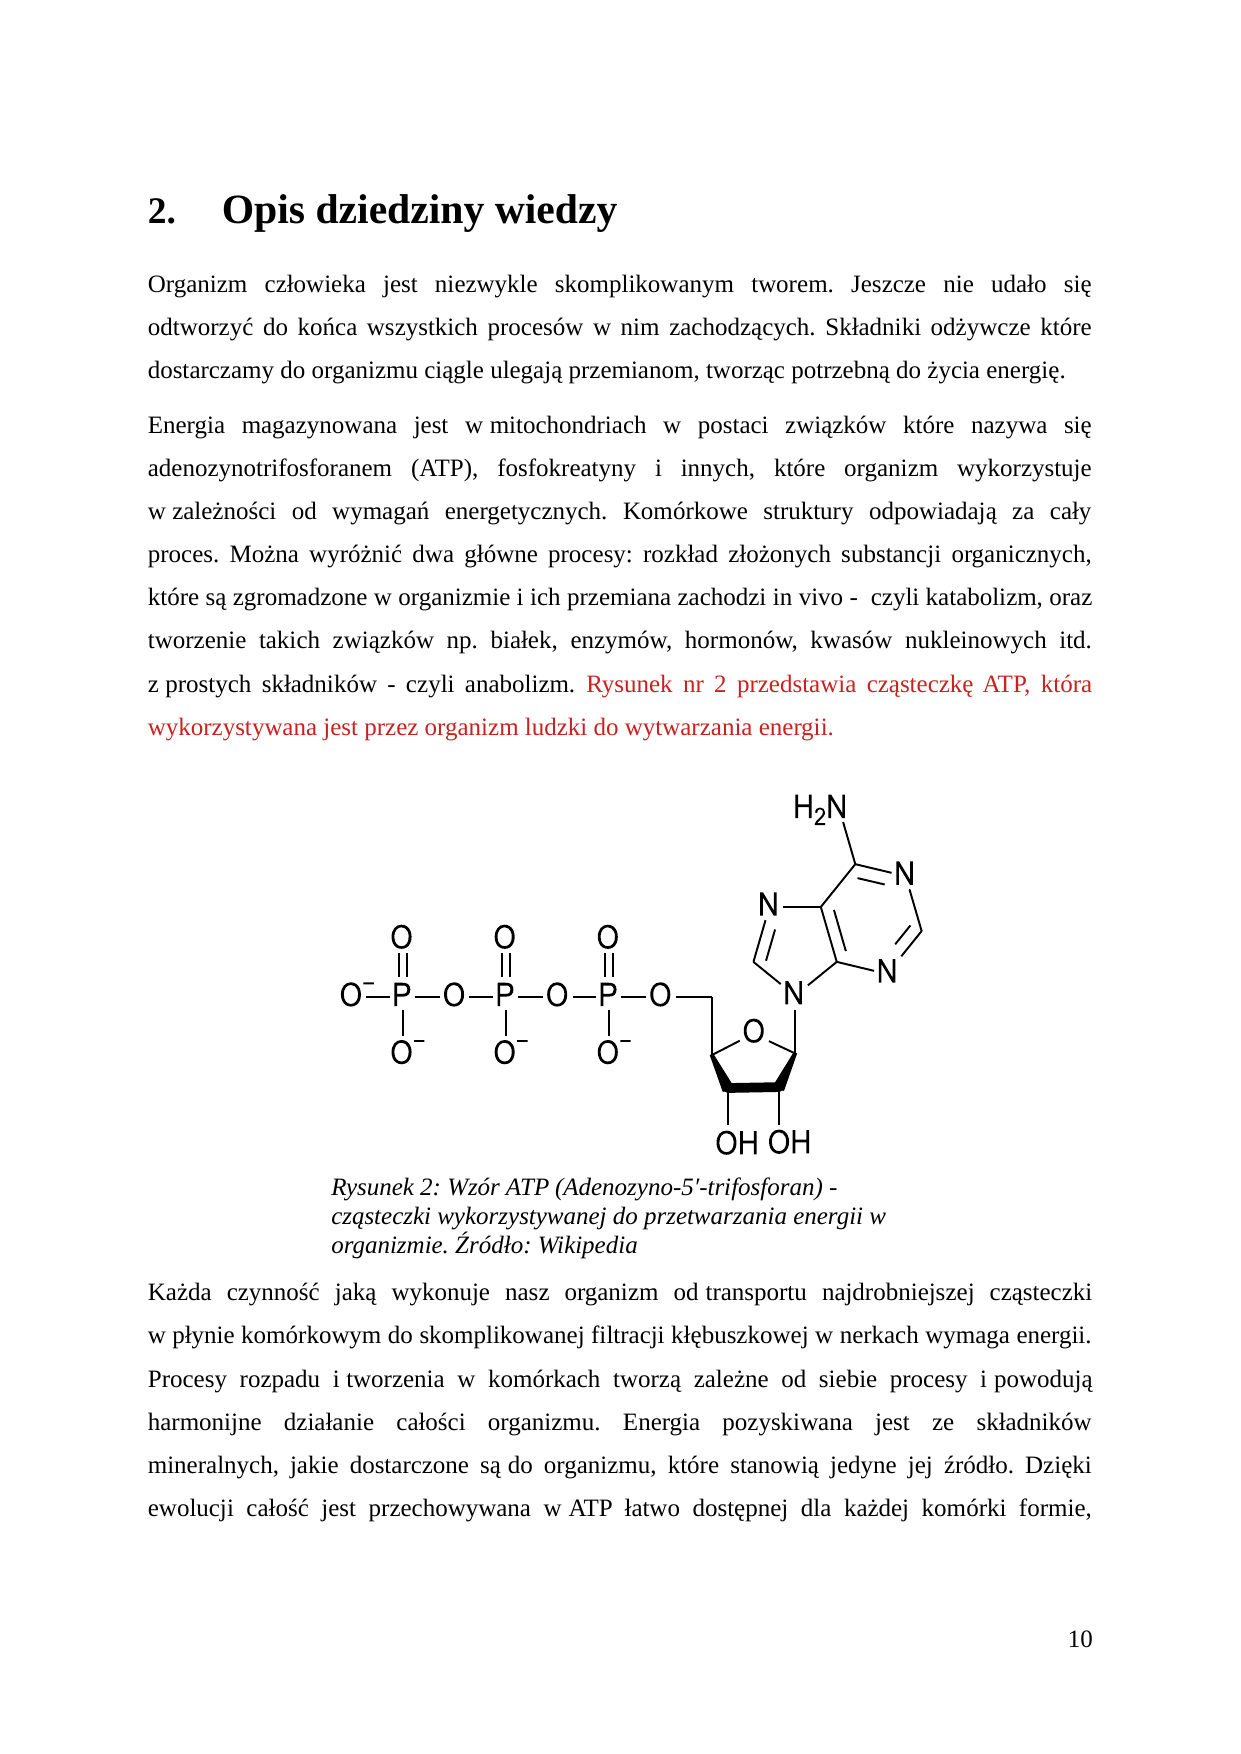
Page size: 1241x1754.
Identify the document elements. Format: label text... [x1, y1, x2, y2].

text Energia magazynowana jest w mitochondriach w postaci związków które nazywa się adenozynotrifosforanem (ATP), fosfokreatyny i innych, które organizm wykorzystuje w zależności od wymagań energetycznych. Komórkowe struktury odpowiadają za cały proces. Można wyróżnić dwa główne procesy: rozkład złożonych substancji organicznych, które są zgromadzone w organizmie i ich przemiana zachodzi in vivo - czyli katabolizm, oraz tworzenie takich związków np. białek, enzymów, hormonów, kwasów nukleinowych itd. z prostych składników - czyli anabolizm. Rysunek nr 2 przedstawia cząsteczkę ATP, która wykorzystywana jest przez organizm ludzki do wytwarzania energii. [148, 410, 1092, 741]
subtitle Opis dziedziny wiedzy [148, 184, 1092, 232]
text Organizm człowieka jest niezwykle skomplikowanym tworem. Jeszcze nie udało się odtworzyć do końca wszystkich procesów w nim zachodzących. Składniki odżywcze które dostarczamy do organizmu ciągle ulegają przemianom, tworząc potrzebną do życia energię. [148, 269, 1092, 384]
text Rysunek 2: Wzór ATP (Adenozyno-5′-trifosforan) - cząsteczki wykorzystywanej do przetwarzania energii w organizmie. Źródło: Wikipedia [331, 778, 933, 1258]
text Każda czynność jaką wykonuje nasz organizm od transportu najdrobniejszej cząsteczki w płynie komórkowym do skomplikowanej filtracji kłębuszkowej w nerkach wymaga energii. Procesy rozpadu i tworzenia w komórkach tworzą zależne od siebie procesy i powodują harmonijne działanie całości organizmu. Energia pozyskiwana jest ze składników mineralnych, jakie dostarczone są do organizmu, które stanowią jedyne jej źródło. Dzięki ewolucji całość jest przechowywana w ATP łatwo dostępnej dla każdej komórki formie, [148, 766, 1092, 1522]
